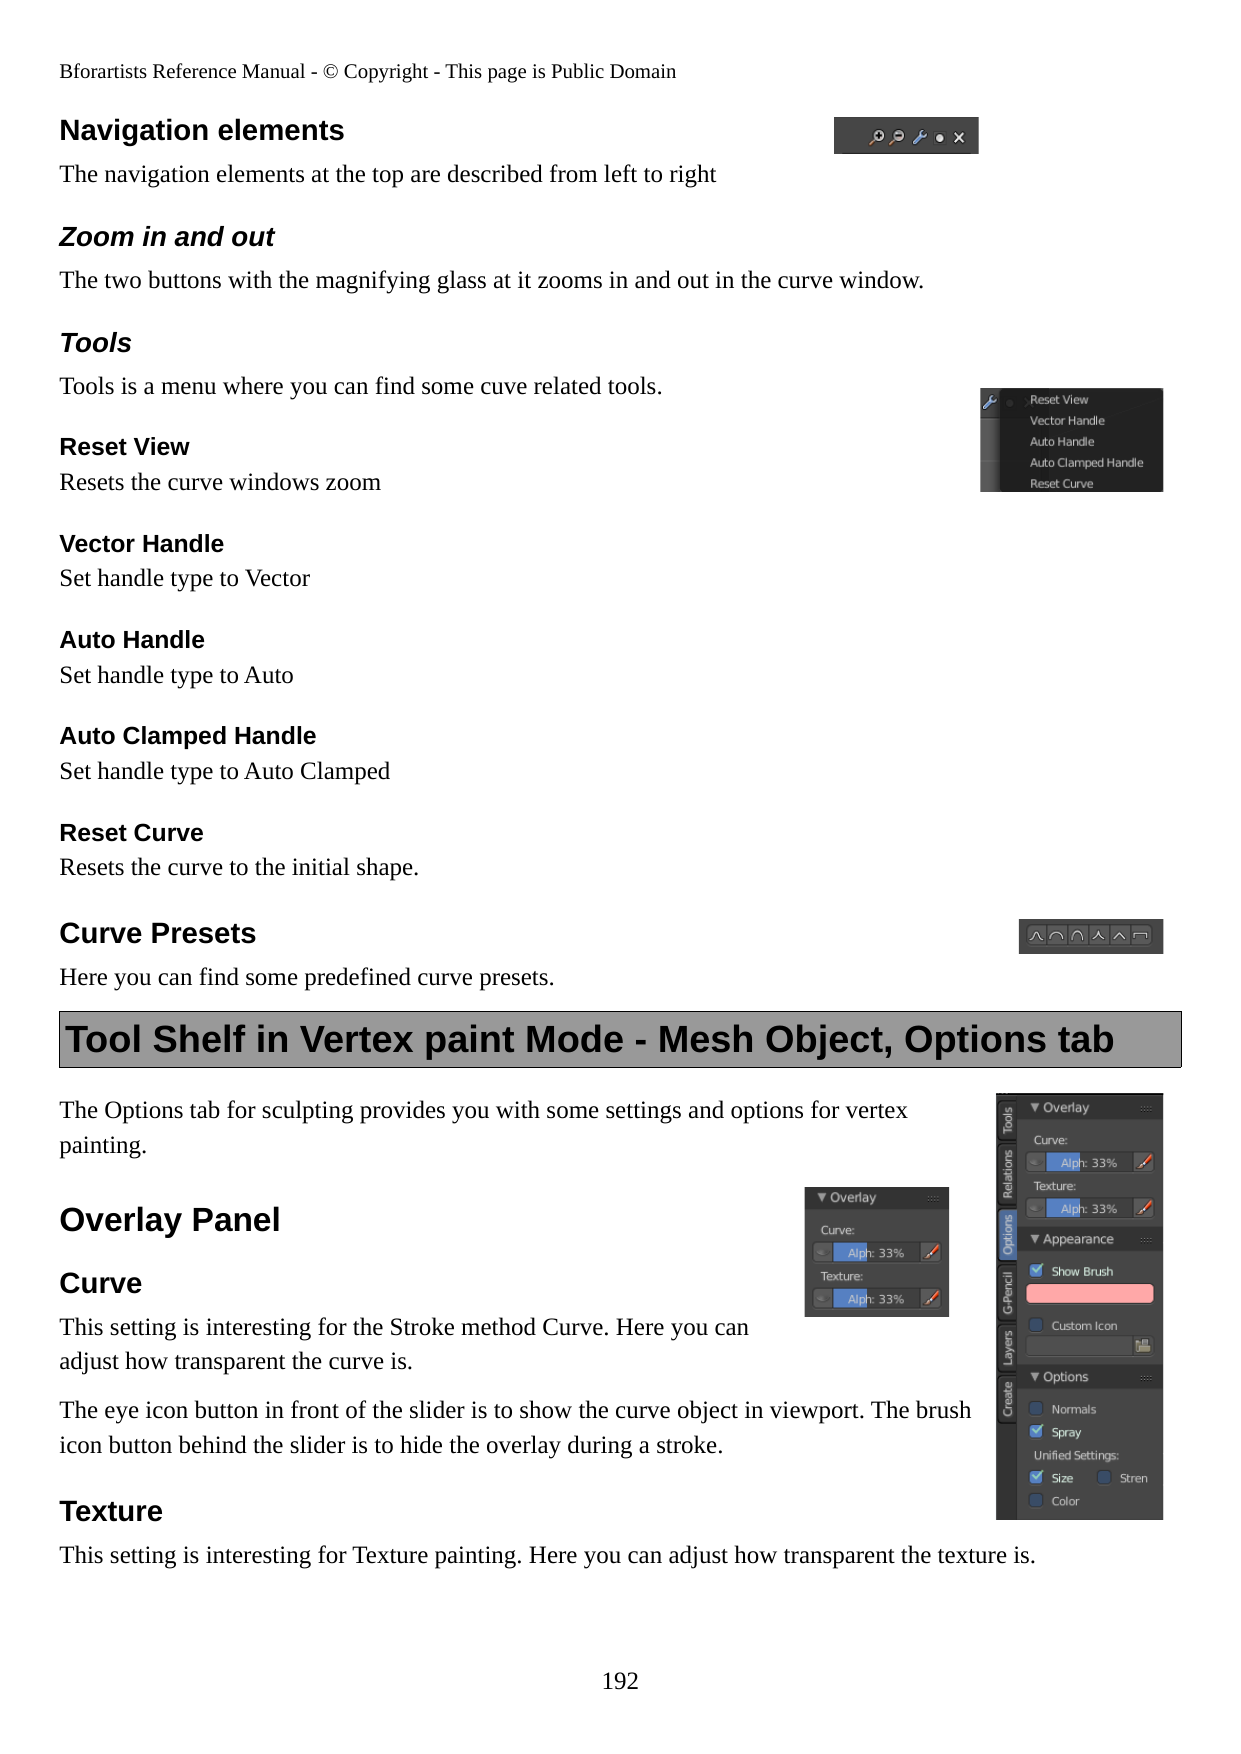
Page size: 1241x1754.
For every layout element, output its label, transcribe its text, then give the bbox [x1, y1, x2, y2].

text Set handle type to Vector [59, 563, 1181, 592]
subtitle [1164, 1266, 1181, 1299]
subtitle Reset View [59, 432, 980, 461]
subtitle Curve [59, 1266, 804, 1299]
picture [1018, 919, 1164, 954]
subtitle Texture [59, 1493, 1181, 1527]
subtitle Tools [59, 326, 1181, 358]
table_header Tool Shelf in Vertex paint Mode - Mesh Object, Options tab [60, 1012, 1181, 1067]
text The eye icon button in front of the slider is to show the curve object in viewport. The brush icon button behind the slider is to hide the overlay during a stroke. [59, 1395, 995, 1459]
text Here you can find some predefined curve presets. [59, 962, 1181, 991]
subtitle [1164, 1200, 1181, 1238]
subtitle Zoom in and out [59, 220, 1181, 252]
text This setting is interesting for Texture painting. Here you can adjust how transparent the texture is. [59, 1540, 1181, 1568]
picture [995, 1093, 1164, 1520]
subtitle Curve Presets [59, 916, 1181, 950]
text The Options tab for sculpting provides you with some settings and options for vertex painting. [59, 1096, 995, 1159]
text The two buttons with the magnifying glass at it zooms in and out in the curve window. [59, 265, 1181, 293]
subtitle [950, 1266, 995, 1299]
text Set handle type to Auto [59, 660, 1181, 688]
text Resets the curve windows zoom [59, 467, 1181, 496]
text Set handle type to Auto Clamped [59, 756, 1181, 785]
subtitle Overlay Panel [59, 1200, 804, 1238]
text The navigation elements at the top are described from left to right [59, 159, 1181, 188]
picture [834, 117, 979, 154]
text Resets the curve to the initial shape. [59, 852, 1181, 881]
subtitle Navigation elements [59, 113, 1181, 146]
text This setting is interesting for the Stroke method Curve. Here you can adjust how transparent the curve is. [59, 1312, 995, 1375]
text Tools is a menu where you can find some cuve related tools. [59, 371, 1181, 399]
subtitle Reset Curve [59, 818, 1181, 846]
subtitle Auto Clamped Handle [59, 721, 1181, 750]
subtitle [950, 1200, 995, 1238]
subtitle [1164, 432, 1181, 461]
subtitle Vector Handle [59, 529, 1181, 557]
picture [804, 1187, 950, 1317]
picture [980, 388, 1164, 492]
subtitle Auto Handle [59, 625, 1181, 653]
